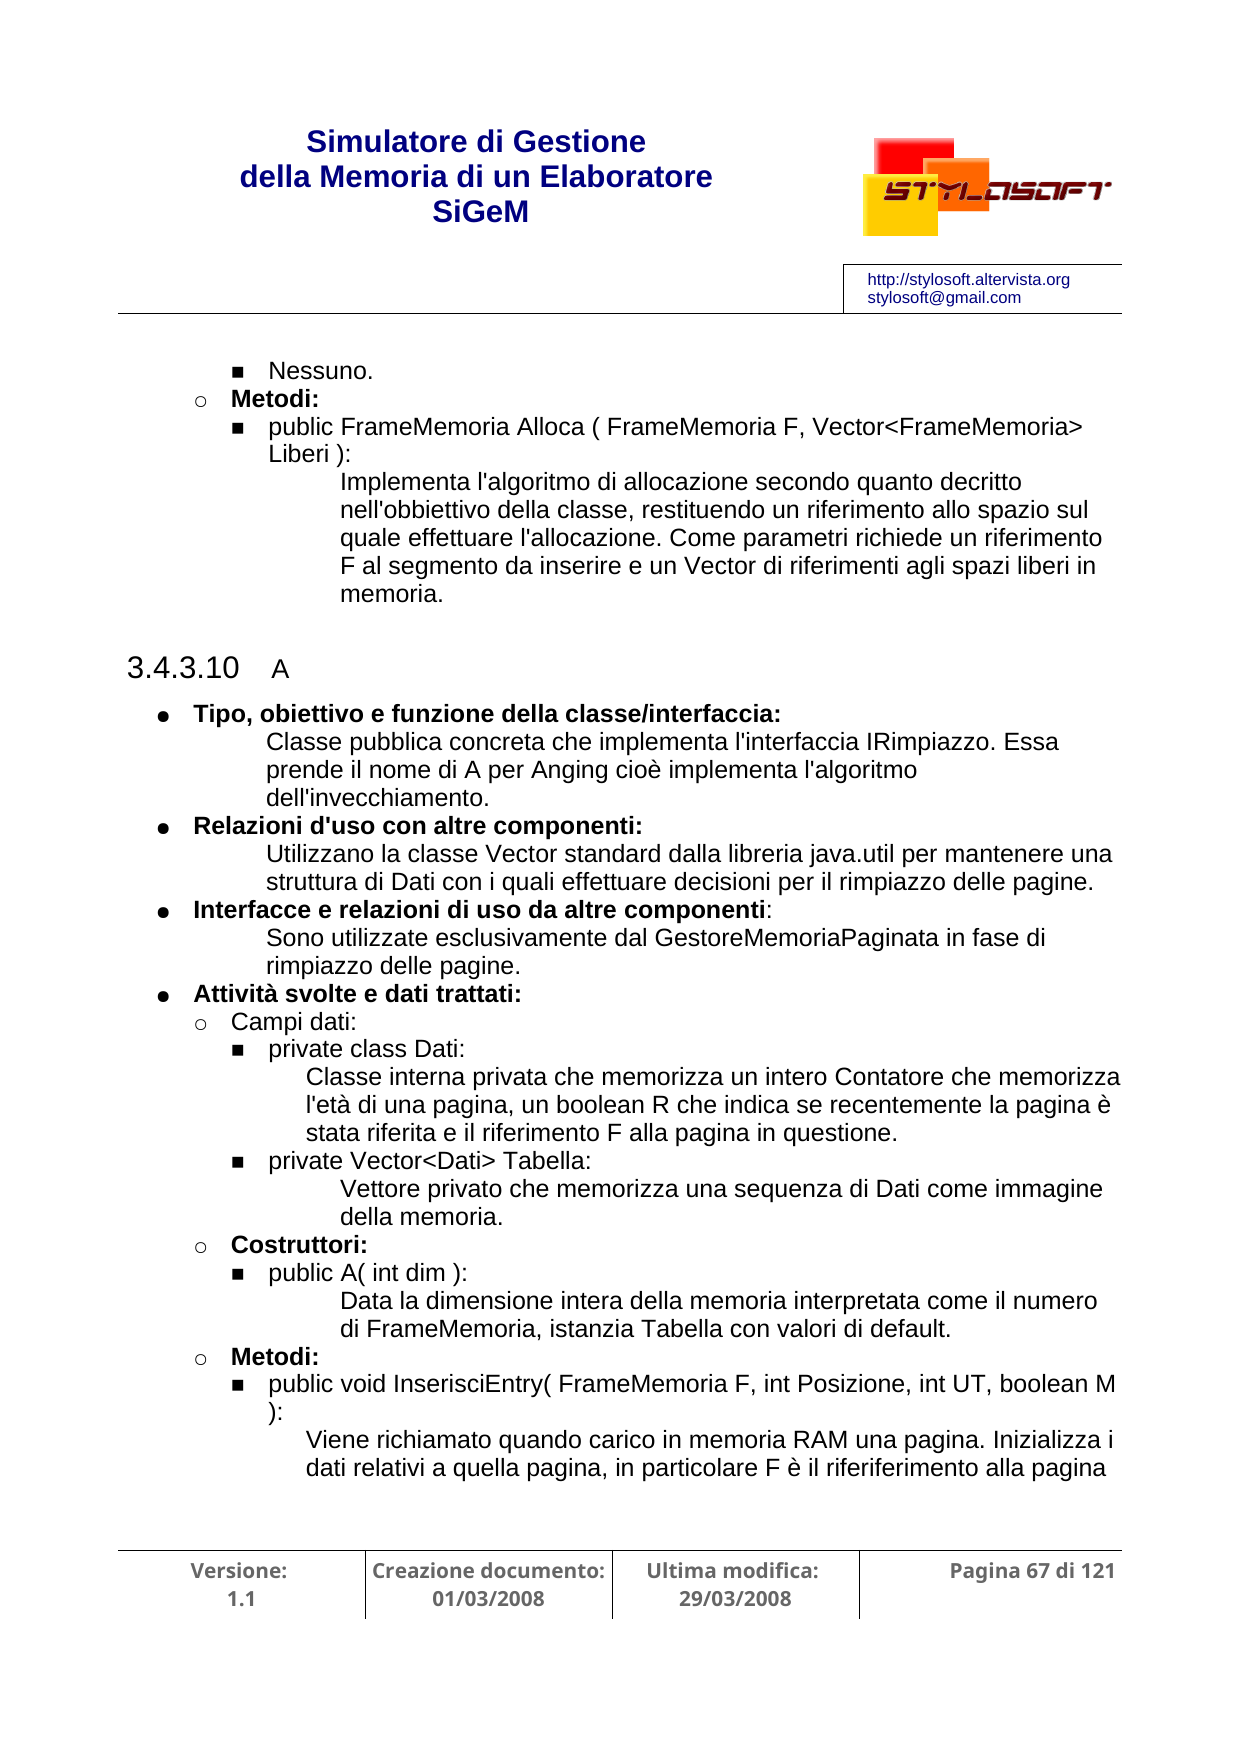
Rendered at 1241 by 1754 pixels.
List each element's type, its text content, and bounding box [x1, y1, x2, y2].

list public A( int dim ): Data la dimensione intera della memoria interpretata come il numero di FrameMemoria, istanzia Tabella con valori di default. [231, 1258, 1122, 1342]
list Metodi: [193, 1342, 1122, 1370]
list private Vector<Dati> Tabella: Vettore privato che memorizza una sequenza di Dati come immagine della memoria. [231, 1147, 1122, 1231]
list Metodi: [193, 384, 1122, 412]
list Interfacce e relazioni di uso da altre componenti: Sono utilizzate esclusivamente dal GestoreMemoriaPaginata in fase di rimpiazzo delle pagine. [156, 896, 1122, 979]
list Viene richiamato quando carico in memoria RAM una pagina. Inizializza i dati relativi a quella pagina, in particolare F è il riferiferimento alla pagina [268, 1426, 1122, 1482]
list Campi dati: [193, 1007, 1122, 1035]
list Classe interna privata che memorizza un intero Contatore che memorizza l'età di una pagina, un boolean R che indica se recentemente la pagina è stata riferita e il riferimento F alla pagina in questione. [268, 1063, 1122, 1147]
list Relazioni d'uso con altre componenti: Utilizzano la classe Vector standard dalla libreria java.util per mantenere una struttura di Dati con i quali effettuare decisioni per il rimpiazzo delle pagine. [156, 812, 1122, 896]
list public FrameMemoria Alloca ( FrameMemoria F, Vector<FrameMemoria> Liberi ): Implementa l'algoritmo di allocazione secondo quanto decritto nell'obbiettivo della classe, restituendo un riferimento allo spazio sul quale effettuare l'allocazione. Come parametri richiede un riferimento F al segmento da inserire e un Vector di riferimenti agli spazi liberi in memoria. [231, 412, 1122, 608]
list Attività svolte e dati trattati: [156, 979, 1122, 1007]
list public void InserisciEntry( FrameMemoria F, int Posizione, int UT, boolean M ): [231, 1370, 1122, 1426]
list Costruttori: [193, 1231, 1122, 1258]
list Tipo, obiettivo e funzione della classe/interfaccia: Classe pubblica concreta che implementa l'interfaccia IRimpiazzo. Essa prende il nome di A per Anging cioè implementa l'algoritmo dell'invecchiamento. [156, 700, 1122, 812]
picture [848, 123, 1117, 247]
subtitle A [118, 651, 1122, 685]
list Nessuno. [231, 357, 1122, 384]
list private class Dati: [231, 1035, 1122, 1063]
